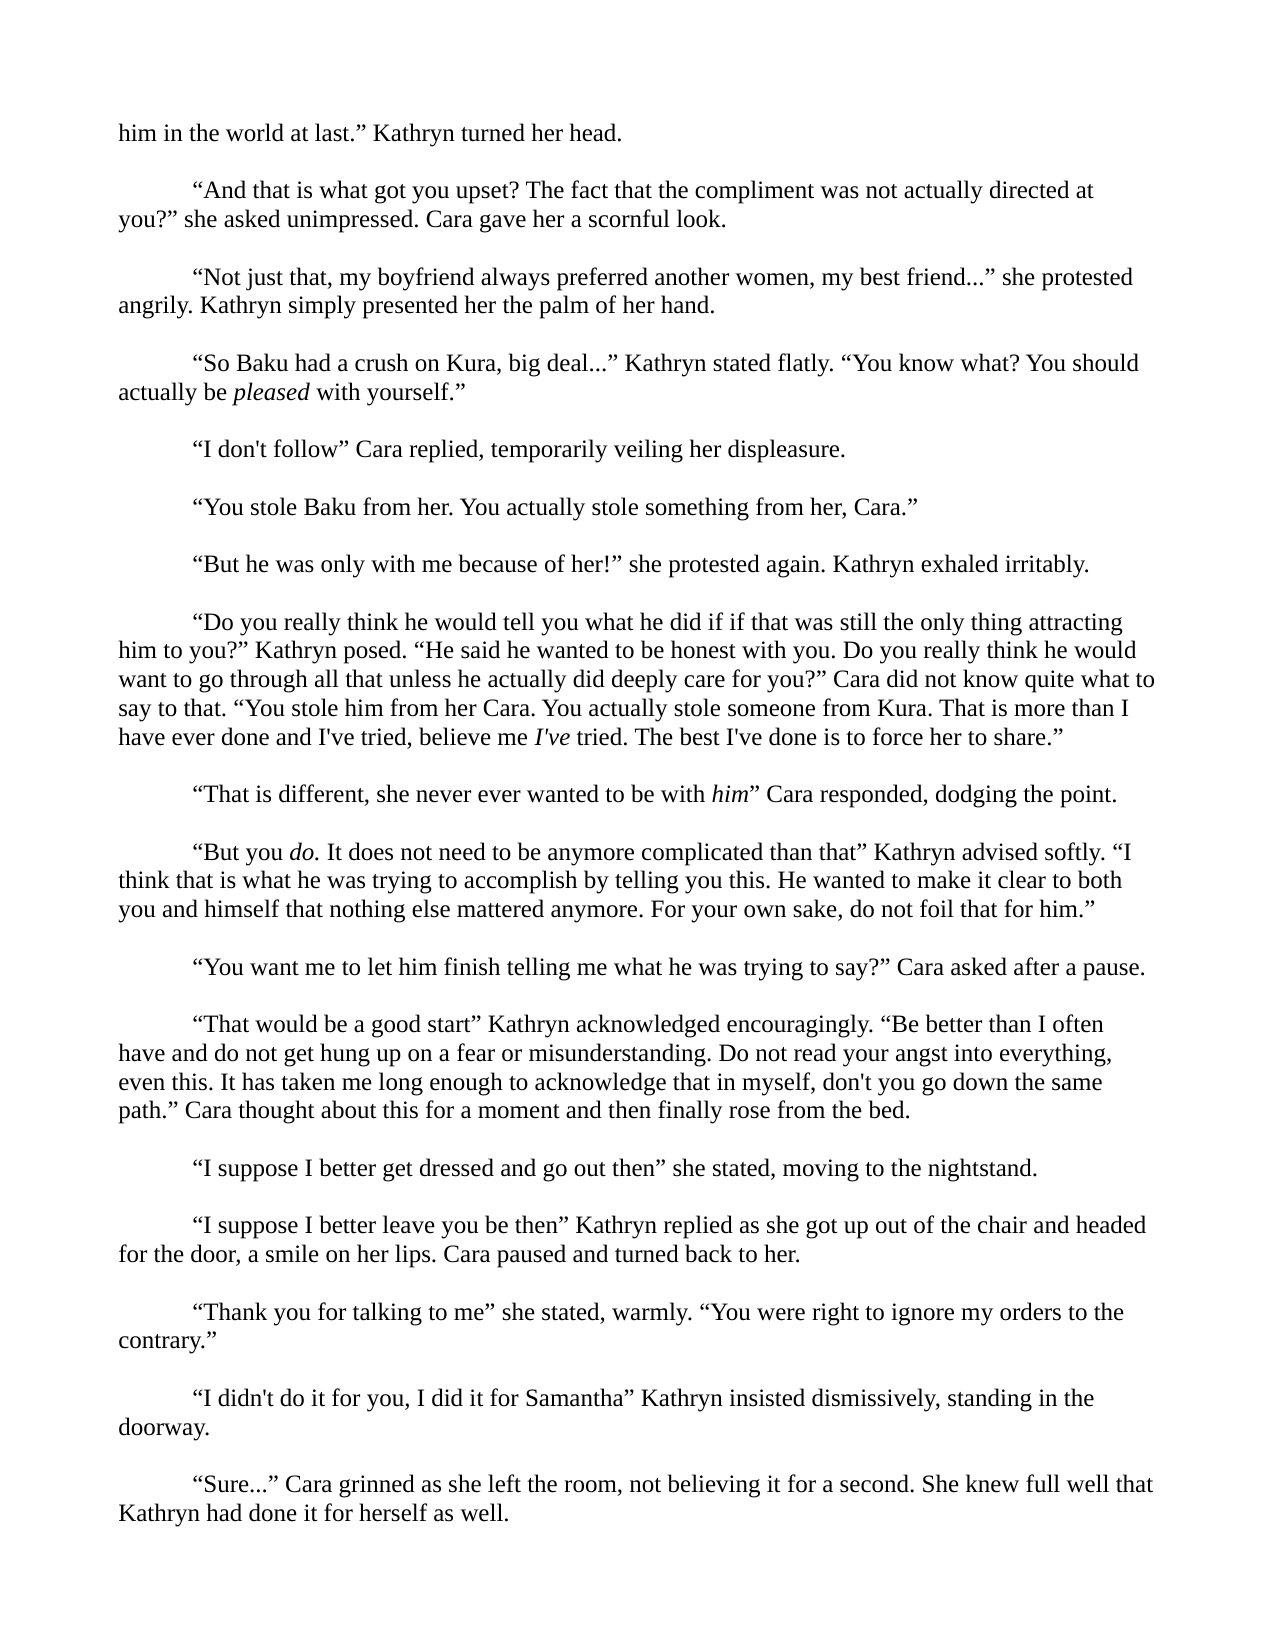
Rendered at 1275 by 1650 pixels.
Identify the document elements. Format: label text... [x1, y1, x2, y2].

text “Thank you for talking to me” she stated, warmly. “You were right to ignore my orders to the contrary.” [118, 1297, 1157, 1354]
text “And that is what got you upset? The fact that the compliment was not actually directed at you?” she asked unimpressed. Cara gave her a scornful look. [118, 176, 1157, 233]
text “That is different, she never ever wanted to be with him” Cara responded, dodging the point. [118, 779, 1157, 808]
text him in the world at last.” Kathryn turned her head. [118, 118, 1157, 147]
text “Do you really think he would tell you what he did if if that was still the only thing attracting him to you?” Kathryn posed. “He said he wanted to be honest with you. Do you really think he would want to go through all that unless he actually did deeply care for you?” Cara did not know quite what to say to that. “You stole him from her Cara. You actually stole someone from Kura. That is more than I have ever done and I've tried, believe me I've tried. The best I've done is to force her to share.” [118, 607, 1157, 751]
text “I don't follow” Cara replied, temporarily veiling her displeasure. [118, 434, 1157, 463]
text “Sure...” Cara grinned as she left the room, not believing it for a second. She knew full well that Kathryn had done it for herself as well. [118, 1469, 1157, 1527]
text “I suppose I better get dressed and go out then” she stated, moving to the nightstand. [118, 1153, 1157, 1182]
text “Not just that, my boyfriend always preferred another women, my best friend...” she protested angrily. Kathryn simply presented her the palm of her hand. [118, 262, 1157, 319]
text “I didn't do it for you, I did it for Samantha” Kathryn insisted dismissively, standing in the doorway. [118, 1383, 1157, 1441]
text “I suppose I better leave you be then” Kathryn replied as she got up out of the chair and headed for the door, a smile on her lips. Cara paused and turned back to her. [118, 1211, 1157, 1268]
text “You stole Baku from her. You actually stole something from her, Cara.” [118, 492, 1157, 521]
text “You want me to let him finish telling me what he was trying to say?” Cara asked after a pause. [118, 952, 1157, 981]
text “But he was only with me because of her!” she protested again. Kathryn exhaled irritably. [118, 549, 1157, 578]
text “So Baku had a crush on Kura, big deal...” Kathryn stated flatly. “You know what? You should actually be pleased with yourself.” [118, 348, 1157, 406]
text “But you do. It does not need to be anymore complicated than that” Kathryn advised softly. “I think that is what he was trying to accomplish by telling you this. He wanted to make it clear to both you and himself that nothing else mattered anymore. For your own sake, do not foil that for him.” [118, 837, 1157, 923]
text “That would be a good start” Kathryn acknowledged encouragingly. “Be better than I often have and do not get hung up on a fear or misunderstanding. Do not read your angst into everything, even this. It has taken me long enough to acknowledge that in myself, don't you go down the same path.” Cara thought about this for a moment and then finally rose from the bed. [118, 1009, 1157, 1124]
